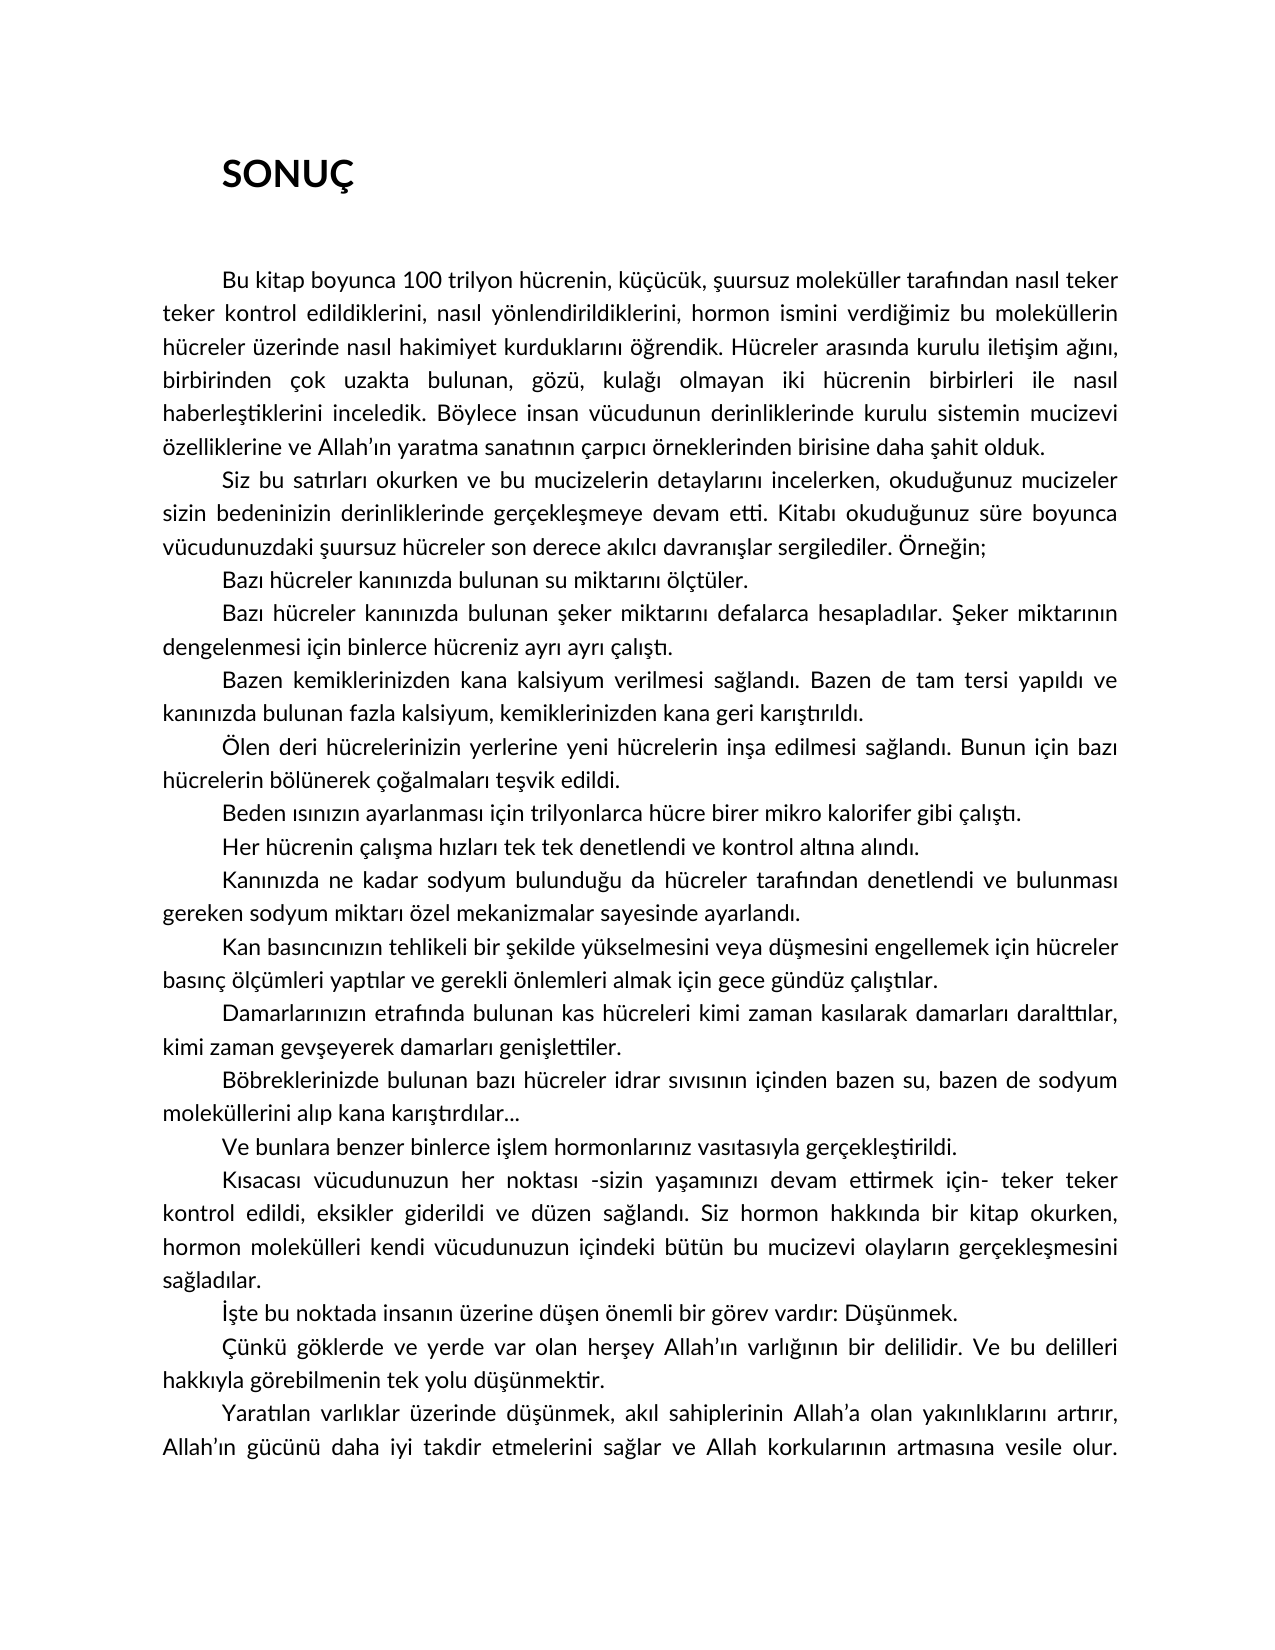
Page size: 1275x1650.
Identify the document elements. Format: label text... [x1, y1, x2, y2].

text Ve bunlara benzer binlerce işlem hormonlarınız vasıtasıyla gerçekleştirildi. [162, 1128, 1119, 1162]
text Damarlarınızın etrafında bulunan kas hücreleri kimi zaman kasılarak damarları daralttılar, kimi zaman gevşeyerek damarları genişlettiler. [162, 995, 1119, 1062]
text Yaratılan varlıklar üzerinde düşünmek, akıl sahiplerinin Allah’a olan yakınlıklarını artırır, Allah’ın gücünü daha iyi takdir etmelerini sağlar ve Allah korkularının artmasına vesile olur. [162, 1395, 1119, 1462]
text Beden ısınızın ayarlanması için trilyonlarca hücre birer mikro kalorifer gibi çalıştı. [162, 795, 1119, 828]
text SONUÇ [162, 150, 1119, 195]
text Bu kitap boyunca 100 trilyon hücrenin, küçücük, şuursuz moleküller tarafından nasıl teker teker kontrol edildiklerini, nasıl yönlendirildiklerini, hormon ismini verdiğimiz bu moleküllerin hücreler üzerinde nasıl hakimiyet kurduklarını öğrendik. Hücreler arasında kurulu iletişim ağını, birbirinden çok uzakta bulunan, gözü, kulağı olmayan iki hücrenin birbirleri ile nasıl haberleştiklerini inceledik. Böylece insan vücudunun derinliklerinde kurulu sistemin mucizevi özelliklerine ve Allah’ın yaratma sanatının çarpıcı örneklerinden birisine daha şahit olduk. [162, 262, 1119, 462]
text Siz bu satırları okurken ve bu mucizelerin detaylarını incelerken, okuduğunuz mucizeler sizin bedeninizin derinliklerinde gerçekleşmeye devam etti. Kitabı okuduğunuz süre boyunca vücudunuzdaki şuursuz hücreler son derece akılcı davranışlar sergilediler. Örneğin; [162, 462, 1119, 562]
text Çünkü göklerde ve yerde var olan herşey Allah’ın varlığının bir delilidir. Ve bu delilleri hakkıyla görebilmenin tek yolu düşünmektir. [162, 1328, 1119, 1395]
text Ölen deri hücrelerinizin yerlerine yeni hücrelerin inşa edilmesi sağlandı. Bunun için bazı hücrelerin bölünerek çoğalmaları teşvik edildi. [162, 728, 1119, 795]
text Bazı hücreler kanınızda bulunan su miktarını ölçtüler. [162, 562, 1119, 595]
text İşte bu noktada insanın üzerine düşen önemli bir görev vardır: Düşünmek. [162, 1295, 1119, 1328]
text Bazen kemiklerinizden kana kalsiyum verilmesi sağlandı. Bazen de tam tersi yapıldı ve kanınızda bulunan fazla kalsiyum, kemiklerinizden kana geri karıştırıldı. [162, 662, 1119, 728]
text Bazı hücreler kanınızda bulunan şeker miktarını defalarca hesapladılar. Şeker miktarının dengelenmesi için binlerce hücreniz ayrı ayrı çalıştı. [162, 595, 1119, 662]
text Kanınızda ne kadar sodyum bulunduğu da hücreler tarafından denetlendi ve bulunması gereken sodyum miktarı özel mekanizmalar sayesinde ayarlandı. [162, 862, 1119, 928]
text Böbreklerinizde bulunan bazı hücreler idrar sıvısının içinden bazen su, bazen de sodyum moleküllerini alıp kana karıştırdılar... [162, 1062, 1119, 1128]
text Kan basıncınızın tehlikeli bir şekilde yükselmesini veya düşmesini engellemek için hücreler basınç ölçümleri yaptılar ve gerekli önlemleri almak için gece gündüz çalıştılar. [162, 928, 1119, 995]
text Kısacası vücudunuzun her noktası -sizin yaşamınızı devam ettirmek için- teker teker kontrol edildi, eksikler giderildi ve düzen sağlandı. Siz hormon hakkında bir kitap okurken, hormon molekülleri kendi vücudunuzun içindeki bütün bu mucizevi olayların gerçekleşmesini sağladılar. [162, 1162, 1119, 1295]
text Her hücrenin çalışma hızları tek tek denetlendi ve kontrol altına alındı. [162, 828, 1119, 862]
